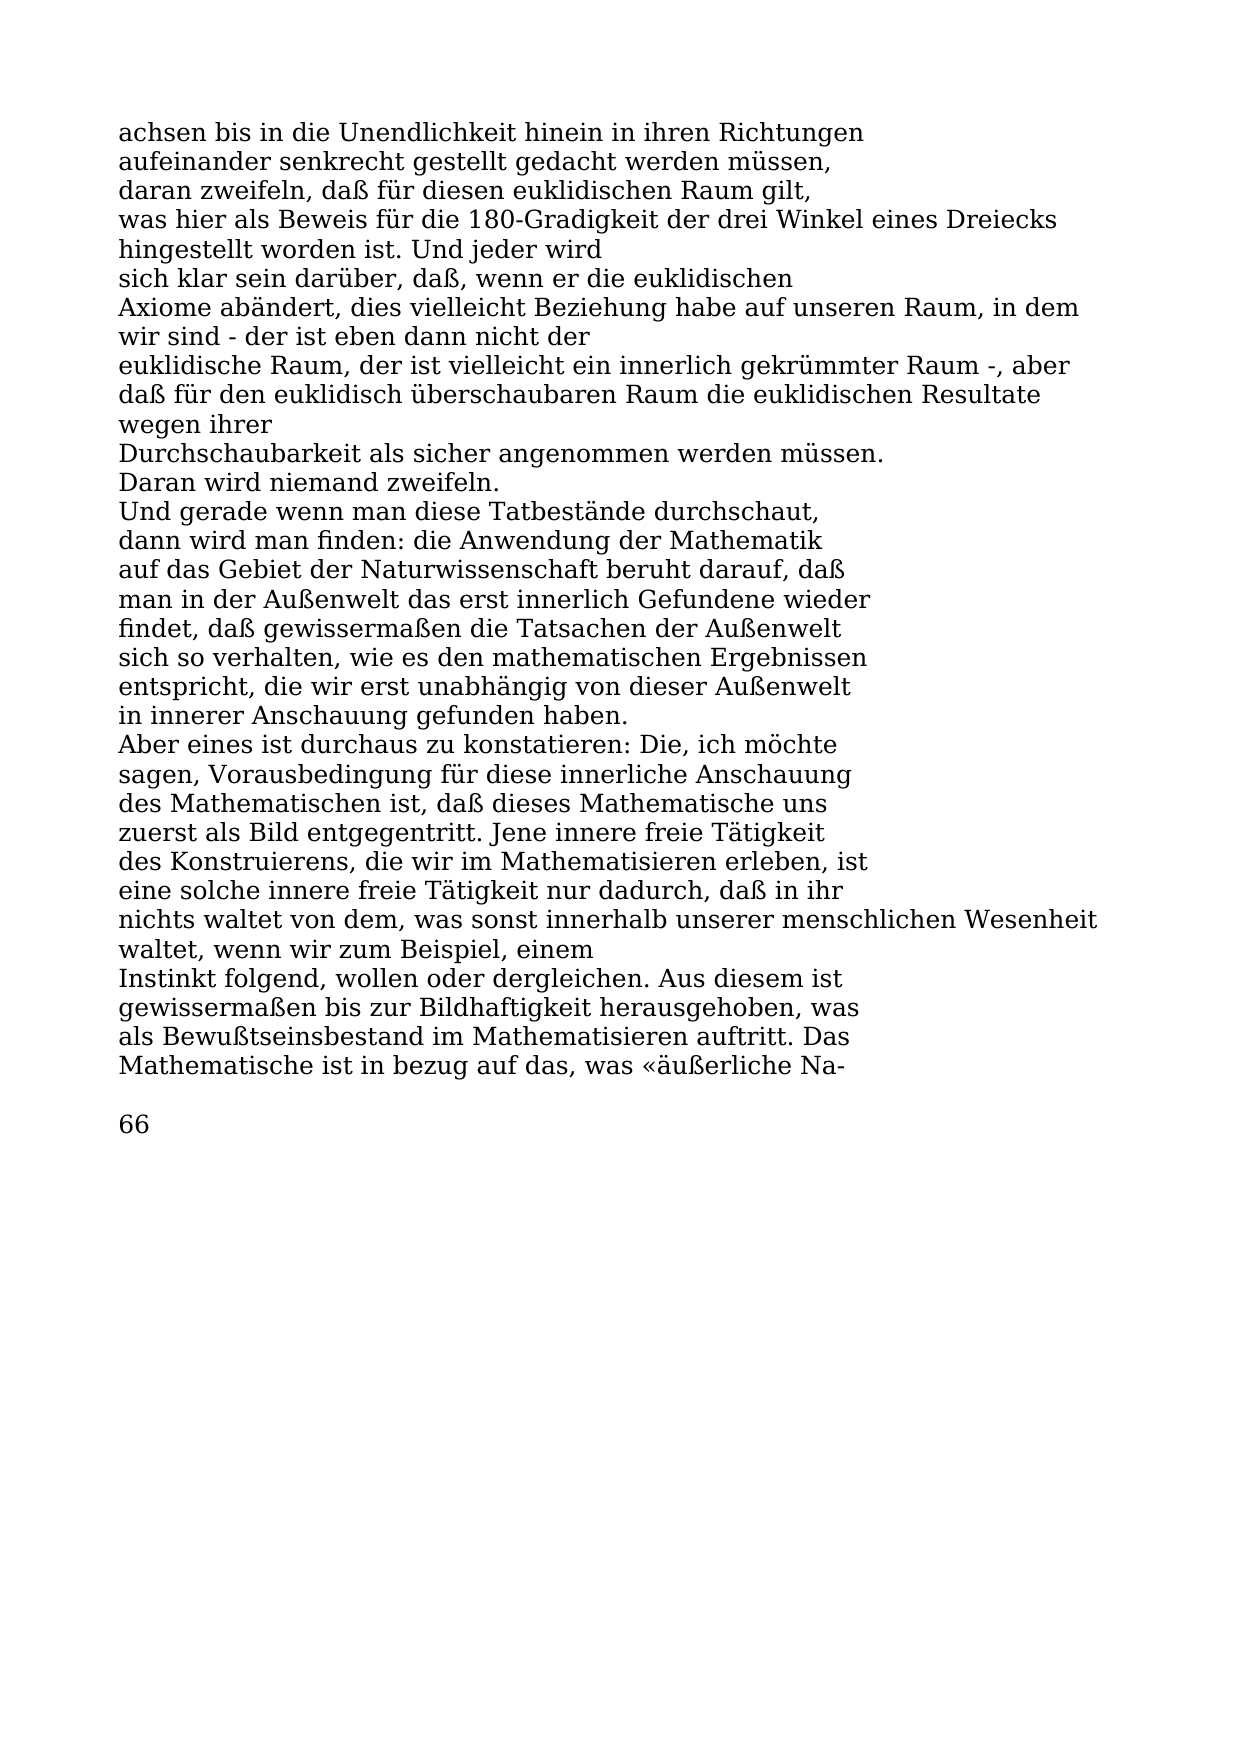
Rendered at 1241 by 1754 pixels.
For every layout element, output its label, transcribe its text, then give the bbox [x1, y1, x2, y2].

text Mathematische ist in bezug auf das, was «äußerliche Na- [118, 1051, 1122, 1081]
text Instinkt folgend, wollen oder dergleichen. Aus diesem ist [118, 964, 1122, 993]
text achsen bis in die Unendlichkeit hinein in ihren Richtungen [118, 118, 1122, 147]
text Daran wird niemand zweifeln. [118, 468, 1122, 497]
text Axiome abändert, dies vielleicht Beziehung habe auf unseren Raum, in dem wir sind - der ist eben dann nicht der [118, 293, 1122, 351]
text dann wird man finden: die Anwendung der Mathematik [118, 526, 1122, 556]
text aufeinander senkrecht gestellt gedacht werden müssen, [118, 147, 1122, 176]
text euklidische Raum, der ist vielleicht ein innerlich gekrümmter Raum -, aber daß für den euklidisch überschaubaren Raum die euklidischen Resultate wegen ihrer [118, 351, 1122, 439]
text Und gerade wenn man diese Tatbestände durchschaut, [118, 497, 1122, 526]
text Aber eines ist durchaus zu konstatieren: Die, ich möchte [118, 731, 1122, 760]
text sagen, Vorausbedingung für diese innerliche Anschauung [118, 760, 1122, 789]
text auf das Gebiet der Naturwissenschaft beruht darauf, daß [118, 556, 1122, 585]
text sich klar sein darüber, daß, wenn er die euklidischen [118, 264, 1122, 293]
text sich so verhalten, wie es den mathematischen Ergebnissen [118, 643, 1122, 672]
text gewissermaßen bis zur Bildhaftigkeit herausgehoben, was [118, 993, 1122, 1022]
text man in der Außenwelt das erst innerlich Gefundene wieder [118, 585, 1122, 614]
text in innerer Anschauung gefunden haben. [118, 701, 1122, 731]
text eine solche innere freie Tätigkeit nur dadurch, daß in ihr [118, 876, 1122, 906]
text des Konstruierens, die wir im Mathematisieren erleben, ist [118, 847, 1122, 876]
text 66 [118, 1110, 1122, 1139]
text daran zweifeln, daß für diesen euklidischen Raum gilt, [118, 176, 1122, 206]
text entspricht, die wir erst unabhängig von dieser Außenwelt [118, 672, 1122, 701]
text des Mathematischen ist, daß dieses Mathematische uns [118, 789, 1122, 818]
text als Bewußtseinsbestand im Mathematisieren auftritt. Das [118, 1022, 1122, 1051]
text nichts waltet von dem, was sonst innerhalb unserer menschlichen Wesenheit waltet, wenn wir zum Beispiel, einem [118, 906, 1122, 964]
text zuerst als Bild entgegentritt. Jene innere freie Tätigkeit [118, 818, 1122, 847]
text Durchschaubarkeit als sicher angenommen werden müssen. [118, 439, 1122, 468]
text findet, daß gewissermaßen die Tatsachen der Außenwelt [118, 614, 1122, 643]
text was hier als Beweis für die 180-Gradigkeit der drei Winkel eines Dreiecks hingestellt worden ist. Und jeder wird [118, 206, 1122, 264]
